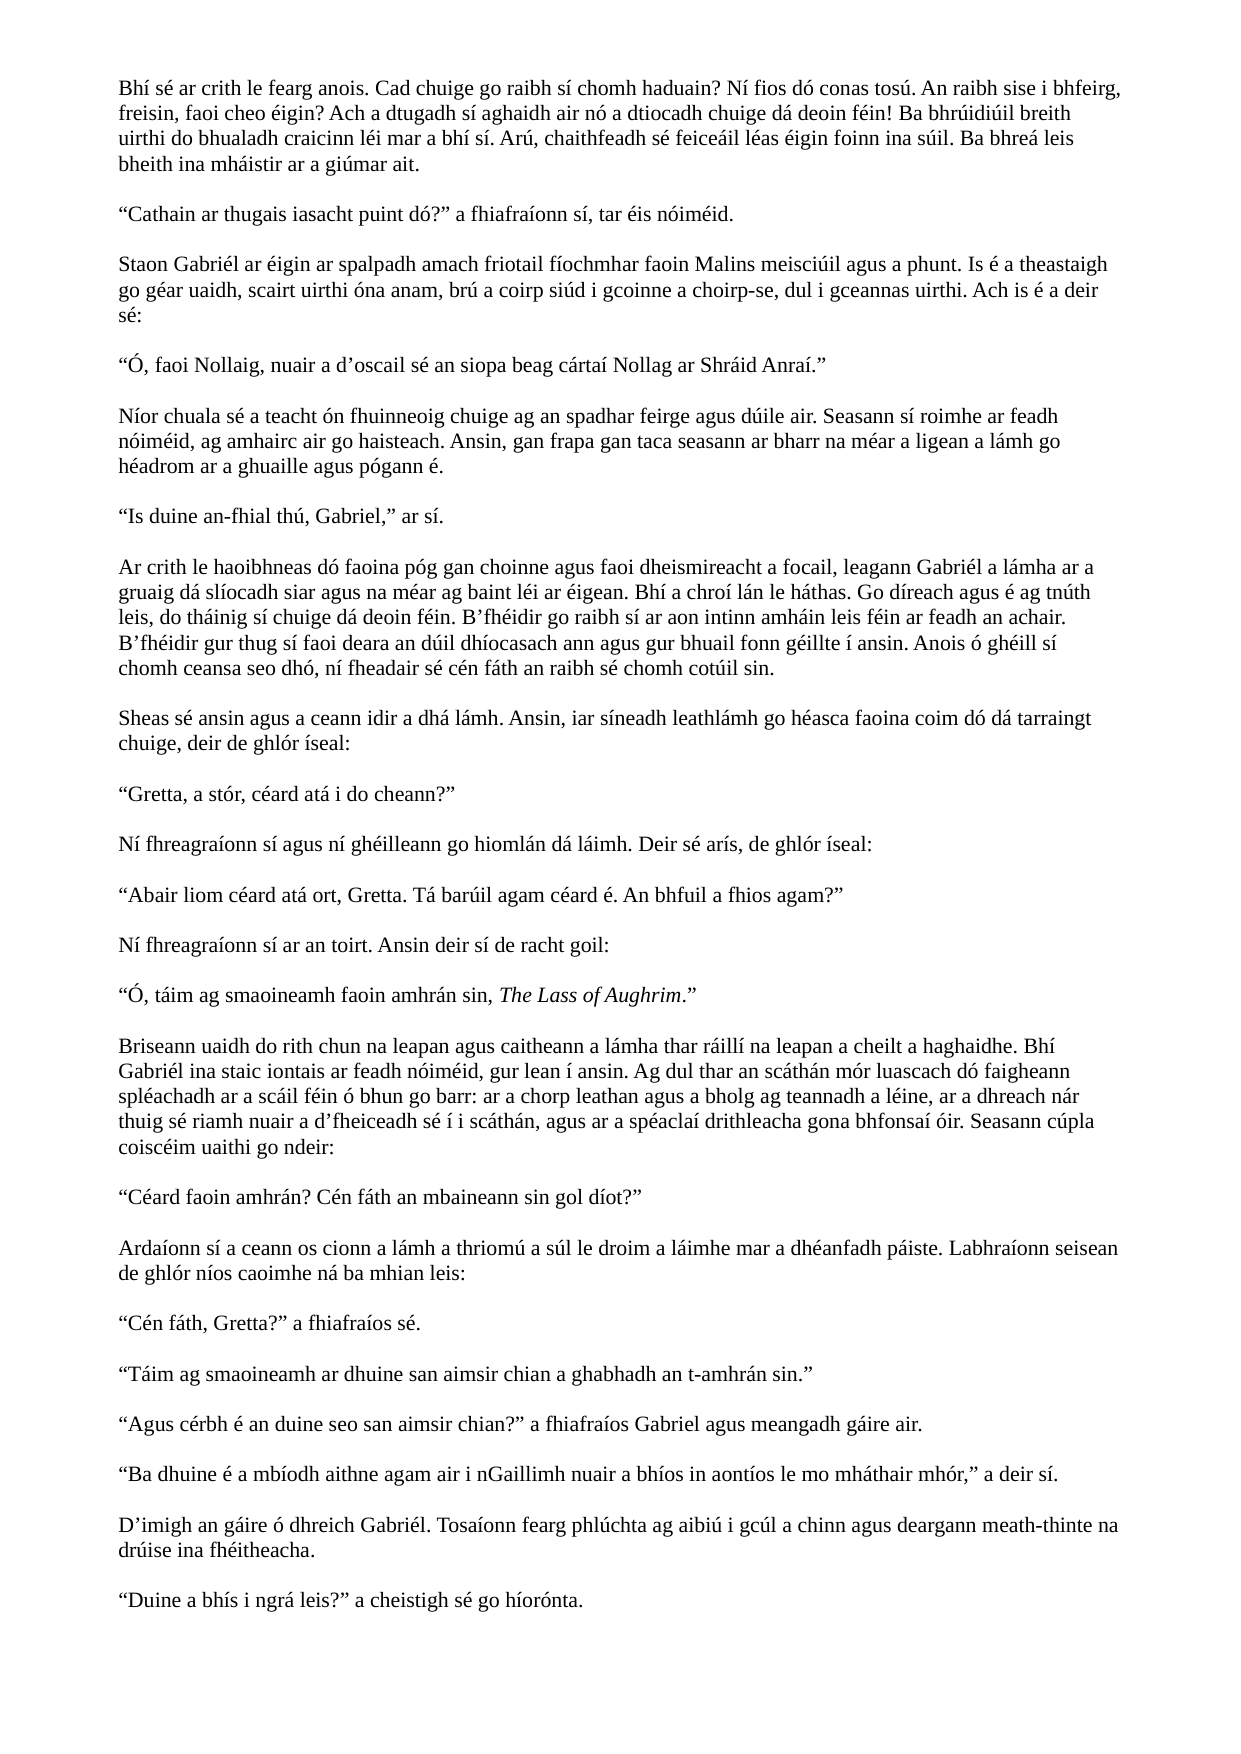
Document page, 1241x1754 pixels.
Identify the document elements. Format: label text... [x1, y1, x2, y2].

text “Céard faoin amhrán? Cén fáth an mbaineann sin gol díot?” [118, 1184, 1122, 1209]
text D’imigh an gáire ó dhreich Gabriél. Tosaíonn fearg phlúchta ag aibiú i gcúl a chinn agus deargann meath-thinte na drúise ina fhéitheacha. [118, 1512, 1122, 1562]
text Ar crith le haoibhneas dó faoina póg gan choinne agus faoi dheismireacht a focail, leagann Gabriél a lámha ar a gruaig dá slíocadh siar agus na méar ag baint léi ar éigean. Bhí a chroí lán le háthas. Go díreach agus é ag tnúth leis, do tháinig sí chuige dá deoin féin. B’fhéidir go raibh sí ar aon intinn amháin leis féin ar feadh an achair. B’fhéidir gur thug sí faoi deara an dúil dhíocasach ann agus gur bhuail fonn géillte í ansin. Anois ó ghéill sí chomh ceansa seo dhó, ní fheadair sé cén fáth an raibh sé chomh cotúil sin. [118, 554, 1122, 680]
text “Cén fáth, Gretta?” a fhiafraíos sé. [118, 1310, 1122, 1335]
text “Ó, táim ag smaoineamh faoin amhrán sin, The Lass of Aughrim.” [118, 982, 1122, 1008]
text “Ba dhuine é a mbíodh aithne agam air i nGaillimh nuair a bhíos in aontíos le mo mháthair mhór,” a deir sí. [118, 1461, 1122, 1487]
text “Gretta, a stór, céard atá i do cheann?” [118, 781, 1122, 806]
text Briseann uaidh do rith chun na leapan agus caitheann a lámha thar ráillí na leapan a cheilt a haghaidhe. Bhí Gabriél ina staic iontais ar feadh nóiméid, gur lean í ansin. Ag dul thar an scáthán mór luascach dó faigheann spléachadh ar a scáil féin ó bhun go barr: ar a chorp leathan agus a bholg ag teannadh a léine, ar a dhreach nár thuig sé riamh nuair a d’fheiceadh sé í i scáthán, agus ar a spéaclaí drithleacha gona bhfonsaí óir. Seasann cúpla coiscéim uaithi go ndeir: [118, 1033, 1122, 1159]
text “Ó, faoi Nollaig, nuair a d’oscail sé an siopa beag cártaí Nollag ar Shráid Anraí.” [118, 352, 1122, 377]
text “Abair liom céard atá ort, Gretta. Tá barúil agam céard é. An bhfuil a fhios agam?” [118, 882, 1122, 907]
text Bhí sé ar crith le fearg anois. Cad chuige go raibh sí chomh haduain? Ní fios dó conas tosú. An raibh sise i bhfeirg, freisin, faoi cheo éigin? Ach a dtugadh sí aghaidh air nó a dtiocadh chuige dá deoin féin! Ba bhrúidiúil breith uirthi do bhualadh craicinn léi mar a bhí sí. Arú, chaithfeadh sé feiceáil léas éigin foinn ina súil. Ba bhreá leis bheith ina mháistir ar a giúmar ait. [118, 75, 1122, 176]
text Ardaíonn sí a ceann os cionn a lámh a thriomú a súl le droim a láimhe mar a dhéanfadh páiste. Labhraíonn seisean de ghlór níos caoimhe ná ba mhian leis: [118, 1234, 1122, 1285]
text Staon Gabriél ar éigin ar spalpadh amach friotail fíochmhar faoin Malins meisciúil agus a phunt. Is é a theastaigh go géar uaidh, scairt uirthi óna anam, brú a coirp siúd i gcoinne a choirp-se, dul i gceannas uirthi. Ach is é a deir sé: [118, 251, 1122, 327]
text Níor chuala sé a teacht ón fhuinneoig chuige ag an spadhar feirge agus dúile air. Seasann sí roimhe ar feadh nóiméid, ag amhairc air go haisteach. Ansin, gan frapa gan taca seasann ar bharr na méar a ligean a lámh go héadrom ar a ghuaille agus pógann é. [118, 403, 1122, 478]
text “Táim ag smaoineamh ar dhuine san aimsir chian a ghabhadh an t-amhrán sin.” [118, 1361, 1122, 1386]
text “Is duine an-fhial thú, Gabriel,” ar sí. [118, 503, 1122, 529]
text Sheas sé ansin agus a ceann idir a dhá lámh. Ansin, iar síneadh leathlámh go héasca faoina coim dó dá tarraingt chuige, deir de ghlór íseal: [118, 705, 1122, 756]
text Ní fhreagraíonn sí agus ní ghéilleann go hiomlán dá láimh. Deir sé arís, de ghlór íseal: [118, 831, 1122, 856]
text Ní fhreagraíonn sí ar an toirt. Ansin deir sí de racht goil: [118, 932, 1122, 957]
text “Duine a bhís i ngrá leis?” a cheistigh sé go híorónta. [118, 1587, 1122, 1613]
text “Agus cérbh é an duine seo san aimsir chian?” a fhiafraíos Gabriel agus meangadh gáire air. [118, 1411, 1122, 1436]
text “Cathain ar thugais iasacht puint dó?” a fhiafraíonn sí, tar éis nóiméid. [118, 201, 1122, 226]
